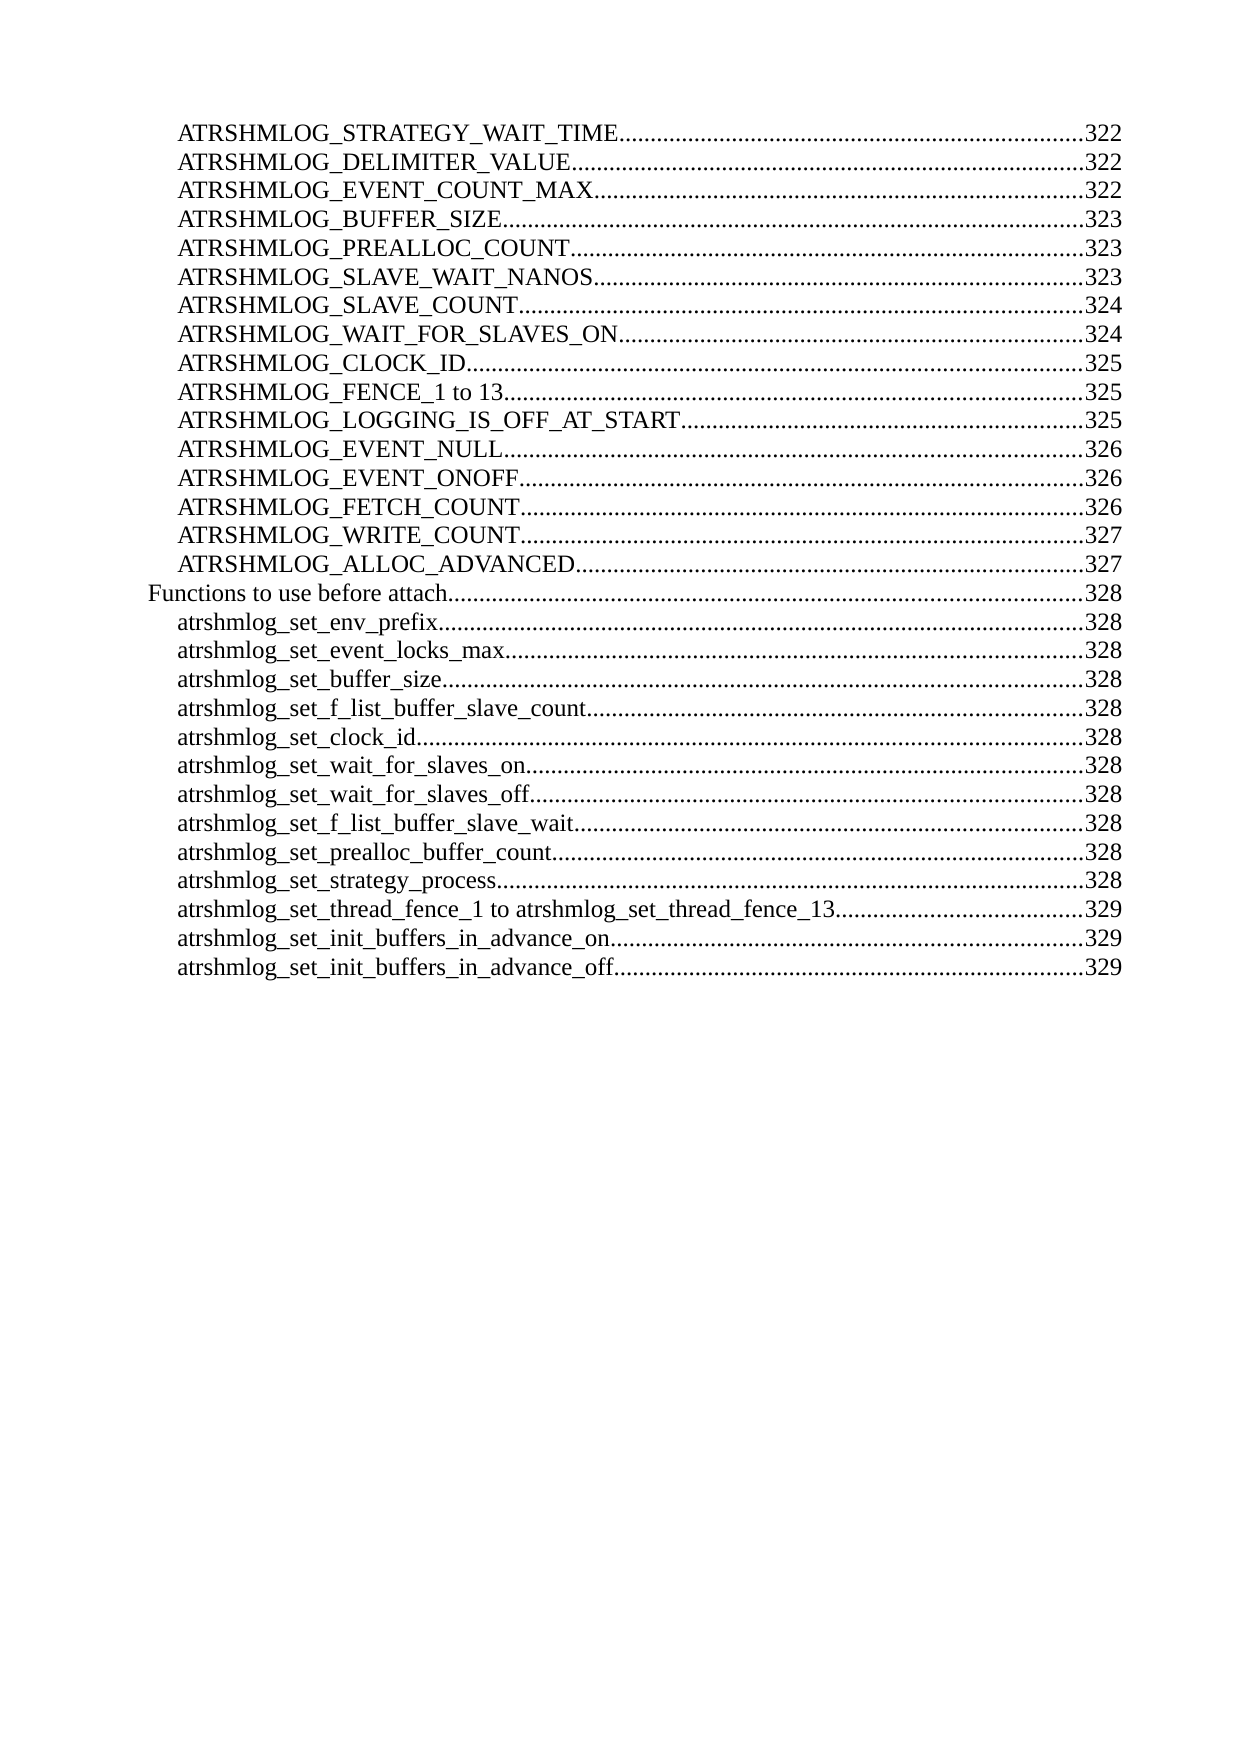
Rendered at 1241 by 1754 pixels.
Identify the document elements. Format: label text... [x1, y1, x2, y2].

text atrshmlog_set_env_prefix 328 [177, 607, 1122, 636]
text ATRSHMLOG_EVENT_ONOFF 326 [177, 463, 1122, 492]
text ATRSHMLOG_BUFFER_SIZE 323 [177, 204, 1122, 233]
text Functions to use before attach 328 [148, 578, 1122, 607]
text atrshmlog_set_init_buffers_in_advance_on 329 [177, 923, 1122, 952]
text atrshmlog_set_thread_fence_1 to atrshmlog_set_thread_fence_13 329 [177, 894, 1122, 923]
text atrshmlog_set_wait_for_slaves_off 328 [177, 779, 1122, 808]
text atrshmlog_set_buffer_size 328 [177, 664, 1122, 693]
text ATRSHMLOG_LOGGING_IS_OFF_AT_START 325 [177, 406, 1122, 434]
text ATRSHMLOG_SLAVE_WAIT_NANOS 323 [177, 262, 1122, 291]
text ATRSHMLOG_FENCE_1 to 13 325 [177, 377, 1122, 406]
text ATRSHMLOG_EVENT_COUNT_MAX 322 [177, 176, 1122, 204]
text ATRSHMLOG_EVENT_NULL 326 [177, 434, 1122, 463]
text ATRSHMLOG_WAIT_FOR_SLAVES_ON 324 [177, 319, 1122, 348]
text atrshmlog_set_event_locks_max 328 [177, 636, 1122, 664]
text atrshmlog_set_wait_for_slaves_on 328 [177, 751, 1122, 779]
text ATRSHMLOG_ALLOC_ADVANCED 327 [177, 549, 1122, 578]
text atrshmlog_set_f_list_buffer_slave_wait 328 [177, 808, 1122, 837]
text ATRSHMLOG_PREALLOC_COUNT 323 [177, 233, 1122, 262]
text atrshmlog_set_prealloc_buffer_count 328 [177, 837, 1122, 866]
text atrshmlog_set_strategy_process 328 [177, 866, 1122, 894]
text atrshmlog_set_clock_id 328 [177, 722, 1122, 751]
text ATRSHMLOG_WRITE_COUNT 327 [177, 521, 1122, 549]
text atrshmlog_set_init_buffers_in_advance_off 329 [177, 952, 1122, 981]
text ATRSHMLOG_SLAVE_COUNT 324 [177, 291, 1122, 319]
text ATRSHMLOG_STRATEGY_WAIT_TIME 322 [177, 118, 1122, 147]
text ATRSHMLOG_FETCH_COUNT 326 [177, 492, 1122, 521]
text atrshmlog_set_f_list_buffer_slave_count 328 [177, 693, 1122, 722]
text ATRSHMLOG_DELIMITER_VALUE 322 [177, 147, 1122, 176]
text ATRSHMLOG_CLOCK_ID 325 [177, 348, 1122, 377]
